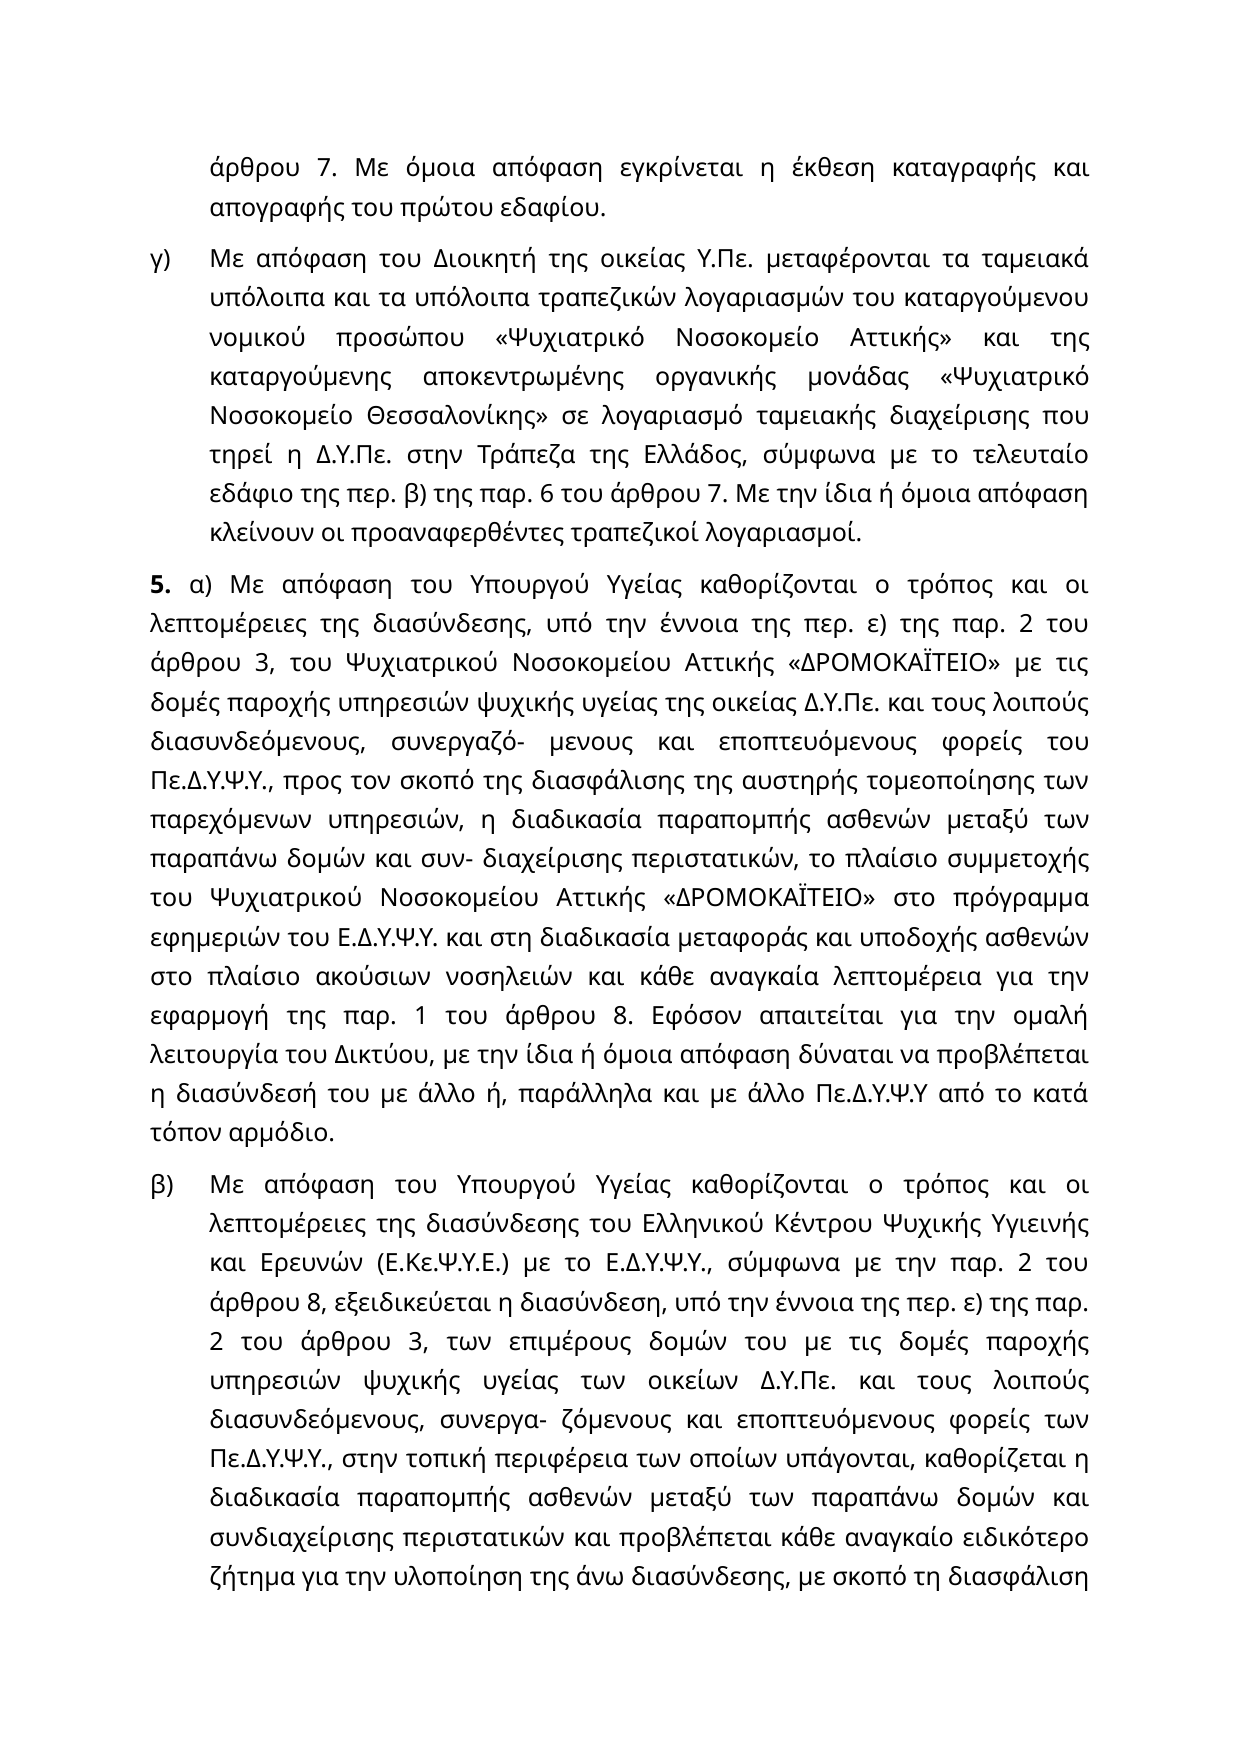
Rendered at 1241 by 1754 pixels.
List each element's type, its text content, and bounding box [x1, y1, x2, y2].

list β) Με απόφαση του Υπουργού Υγείας καθορίζονται ο τρόπος και οι λεπτομέρειες της διασύνδεσης του Ελληνικού Κέντρου Ψυχικής Υγιεινής και Ερευνών (Ε.Κε.Ψ.Υ.Ε.) με το Ε.Δ.Υ.Ψ.Υ., σύμφωνα με την παρ. 2 του άρθρου 8, εξειδικεύεται η διασύνδεση, υπό την έννοια της περ. ε) της παρ. 2 του άρθρου 3, των επιμέρους δομών του με τις δομές παροχής υπηρεσιών ψυχικής υγείας των οικείων Δ.Υ.Πε. και τους λοιπούς διασυνδεόμενους, συνεργα- ζόμενους και εποπτευόμενους φορείς των Πε.Δ.Υ.Ψ.Υ., στην τοπική περιφέρεια των οποίων υπάγονται, καθορίζεται η διαδικασία παραπομπής ασθενών μεταξύ των παραπάνω δομών και συνδιαχείρισης περιστατικών και προβλέπεται κάθε αναγκαίο ειδικότερο ζήτημα για την υλοποίηση της άνω διασύνδεσης, με σκοπό τη διασφάλιση [150, 1167, 1090, 1592]
list άρθρου 7. Με όμοια απόφαση εγκρίνεται η έκθεση καταγραφής και απογραφής του πρώτου εδαφίου. [150, 150, 1090, 223]
list γ) Με απόφαση του Διοικητή της οικείας Υ.Πε. μεταφέρονται τα ταμειακά υπόλοιπα και τα υπόλοιπα τραπεζικών λογαριασμών του καταργούμενου νομικού προσώπου «Ψυχιατρικό Νοσοκομείο Αττικής» και της καταργούμενης αποκεντρωμένης οργανικής μονάδας «Ψυχιατρικό Νοσοκομείο Θεσσαλονίκης» σε λογαριασμό ταμειακής διαχείρισης που τηρεί η Δ.Υ.Πε. στην Τράπεζα της Ελλάδος, σύμφωνα με το τελευταίο εδάφιο της περ. β) της παρ. 6 του άρθρου 7. Με την ίδια ή όμοια απόφαση κλείνουν οι προαναφερθέντες τραπεζικοί λογαριασμοί. [150, 241, 1090, 549]
text 5. α) Με απόφαση του Υπουργού Υγείας καθορίζονται ο τρόπος και οι λεπτομέρειες της διασύνδεσης, υπό την έννοια της περ. ε) της παρ. 2 του άρθρου 3, του Ψυχιατρικού Νοσοκομείου Αττικής «ΔΡΟΜΟΚΑΪΤΕΙΟ» με τις δομές παροχής υπηρεσιών ψυχικής υγείας της οικείας Δ.Υ.Πε. και τους λοιπούς διασυνδεόμενους, συνεργαζό- μενους και εποπτευόμενους φορείς του Πε.Δ.Υ.Ψ.Υ., προς τον σκοπό της διασφάλισης της αυστηρής τομεοποίησης των παρεχόμενων υπηρεσιών, η διαδικασία παραπομπής ασθενών μεταξύ των παραπάνω δομών και συν- διαχείρισης περιστατικών, το πλαίσιο συμμετοχής του Ψυχιατρικού Νοσοκομείου Αττικής «ΔΡΟΜΟΚΑΪΤΕΙΟ» στο πρόγραμμα εφημεριών του Ε.Δ.Υ.Ψ.Υ. και στη διαδικασία μεταφοράς και υποδοχής ασθενών στο πλαίσιο ακούσιων νοσηλειών και κάθε αναγκαία λεπτομέρεια για την εφαρμογή της παρ. 1 του άρθρου 8. Εφόσον απαιτείται για την ομαλή λειτουργία του Δικτύου, με την ίδια ή όμοια απόφαση δύναται να προβλέπεται η διασύνδεσή του με άλλο ή, παράλληλα και με άλλο Πε.Δ.Υ.Ψ.Υ από το κατά τόπον αρμόδιο. [150, 567, 1090, 1149]
